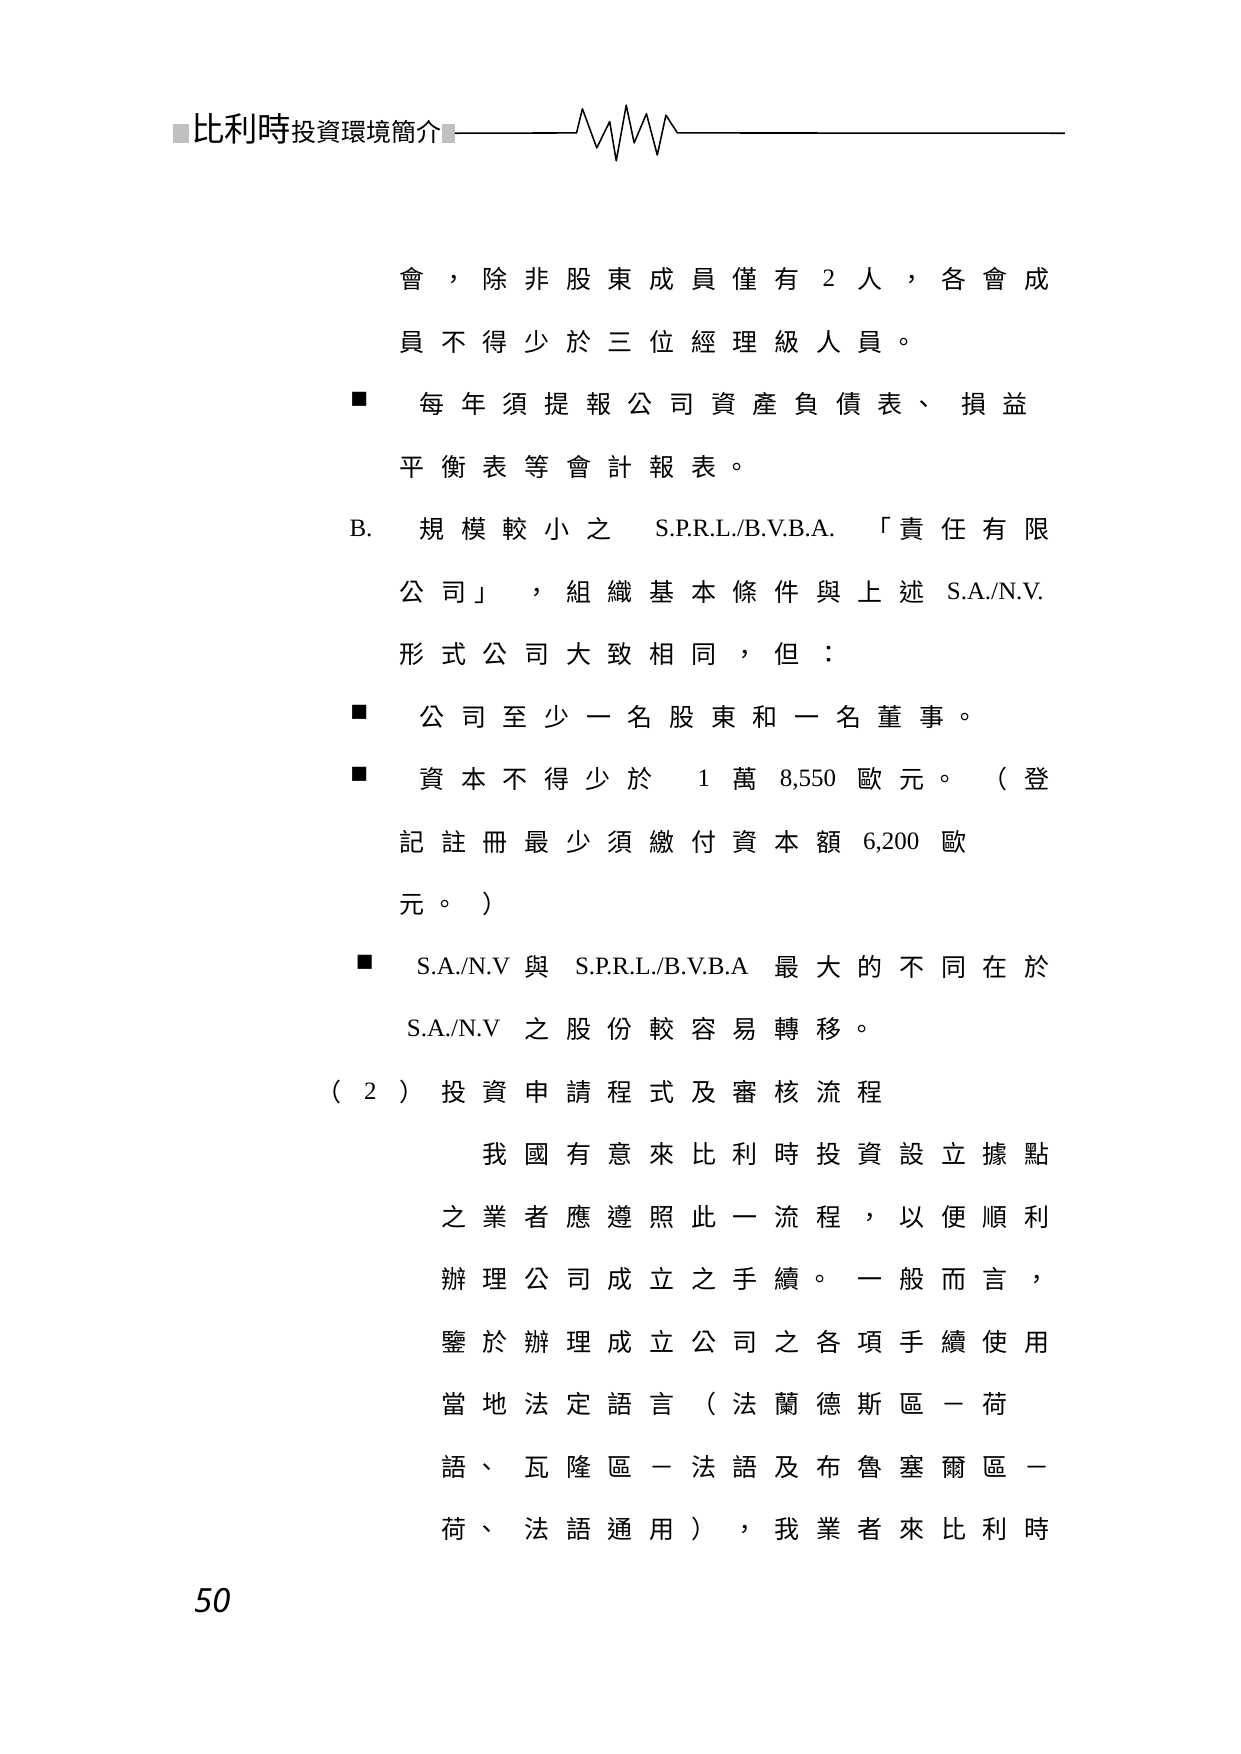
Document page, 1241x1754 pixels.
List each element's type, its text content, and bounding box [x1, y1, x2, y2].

text B. 規模較小之S.P.R.L./B.V.B.A.「責任有限公司」，組織基本條件與上述S.A./N.V.形式公司大致相同，但： [330, 486, 1058, 674]
text  S.A./N.V與S.P.R.L./B.V.B.A最大的不同在於S.A./N.V之股份較容易轉移。 [330, 924, 1058, 1049]
text  資本不得少於1萬8,550歐元。（登記註冊最少須繳付資本額6,200歐元。） [330, 736, 1058, 924]
text （2）投資申請程式及審核流程 [306, 1049, 1058, 1111]
text  每年須提報公司資產負債表、損益平衡表等會計報表。 [330, 361, 1058, 486]
text  公司至少一名股東和一名董事。 [330, 674, 1058, 736]
text 會，除非股東成員僅有2人，各會成員不得少於三位經理級人員。 [330, 236, 1058, 361]
text 我國有意來比利時投資設立據點之業者應遵照此一流程，以便順利辦理公司成立之手續。一般而言，鑒於辦理成立公司之各項手續使用當地法定語言（法蘭德斯區－荷語、瓦隆區－法語及布魯塞爾區－荷、法語通用），我業者來比利時 [420, 1111, 1058, 1549]
